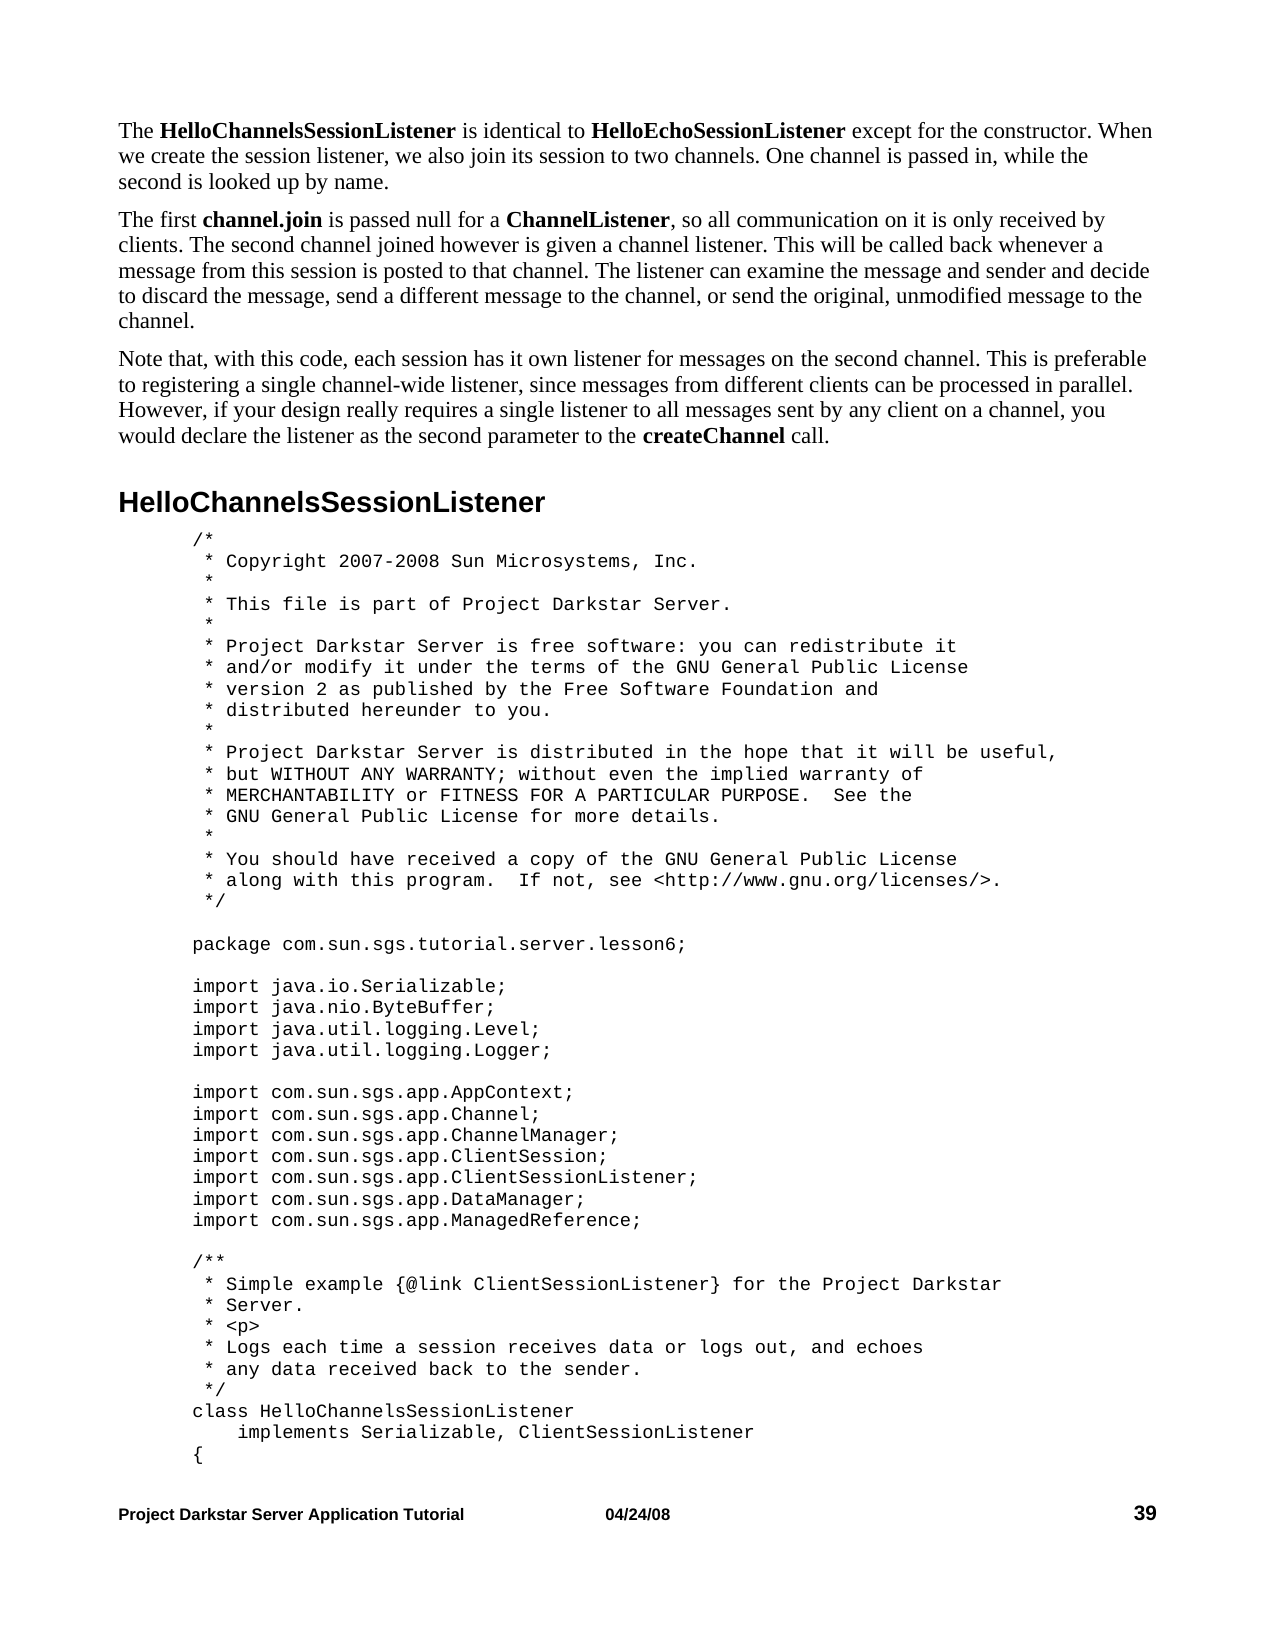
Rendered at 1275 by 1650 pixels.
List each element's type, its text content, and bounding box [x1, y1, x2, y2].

text * GNU General Public License for more details. [192, 807, 1098, 828]
text * Project Darkstar Server is free software: you can redistribute it [192, 637, 1098, 658]
text * but WITHOUT ANY WARRANTY; without even the implied warranty of [192, 764, 1098, 786]
text /* [192, 531, 1098, 552]
text * along with this program. If not, see <http://www.gnu.org/licenses/>. [192, 871, 1098, 892]
subtitle HelloChannelsSessionListener [118, 486, 1157, 518]
text The HelloChannelsSessionListener is identical to HelloEchoSessionListener except for the constructor. When we create the session listener, we also join its session to two channels. One channel is passed in, while the second is looked up by name. [118, 118, 1157, 194]
text * Simple example {@link ClientSessionListener} for the Project Darkstar [192, 1274, 1098, 1296]
text * [192, 828, 1098, 849]
text The first channel.join is passed null for a ChannelListener, so all communication on it is only received by clients. The second channel joined however is given a channel listener. This will be called back whenever a message from this session is posted to that channel. The listener can examine the message and sender and decide to discard the message, send a different message to the channel, or send the original, unmodified message to the channel. [118, 207, 1157, 334]
text implements Serializable, ClientSessionListener [192, 1423, 1098, 1444]
text * You should have received a copy of the GNU General Public License [192, 849, 1098, 871]
text * [192, 616, 1098, 637]
text import java.io.Serializable; [192, 977, 1098, 998]
text import com.sun.sgs.app.DataManager; [192, 1189, 1098, 1211]
text * [192, 722, 1098, 743]
text import com.sun.sgs.app.ClientSession; [192, 1147, 1098, 1168]
text import com.sun.sgs.app.ChannelManager; [192, 1126, 1098, 1147]
text import com.sun.sgs.app.ManagedReference; [192, 1211, 1098, 1232]
text */ [192, 1381, 1098, 1402]
text /** [192, 1253, 1098, 1274]
text import com.sun.sgs.app.AppContext; [192, 1083, 1098, 1104]
text */ [192, 892, 1098, 913]
text { [192, 1444, 1098, 1466]
text Note that, with this code, each session has it own listener for messages on the second channel. This is preferable to registering a single channel-wide listener, since messages from different clients can be processed in parallel. However, if your design really requires a single listener to all messages sent by any client on a channel, you would declare the listener as the second parameter to the createChannel call. [118, 346, 1157, 448]
text * Copyright 2007-2008 Sun Microsystems, Inc. [192, 552, 1098, 573]
text import com.sun.sgs.app.Channel; [192, 1104, 1098, 1126]
text * This file is part of Project Darkstar Server. [192, 594, 1098, 616]
text import java.nio.ByteBuffer; [192, 998, 1098, 1019]
text * <p> [192, 1317, 1098, 1338]
text class HelloChannelsSessionListener [192, 1402, 1098, 1423]
text * version 2 as published by the Free Software Foundation and [192, 679, 1098, 701]
text * MERCHANTABILITY or FITNESS FOR A PARTICULAR PURPOSE. See the [192, 786, 1098, 807]
text * Server. [192, 1296, 1098, 1317]
text import java.util.logging.Level; [192, 1019, 1098, 1041]
text import java.util.logging.Logger; [192, 1041, 1098, 1062]
text import com.sun.sgs.app.ClientSessionListener; [192, 1168, 1098, 1189]
text * Project Darkstar Server is distributed in the hope that it will be useful, [192, 743, 1098, 764]
text * [192, 573, 1098, 594]
text * any data received back to the sender. [192, 1359, 1098, 1381]
text * Logs each time a session receives data or logs out, and echoes [192, 1338, 1098, 1359]
text * and/or modify it under the terms of the GNU General Public License [192, 658, 1098, 679]
text package com.sun.sgs.tutorial.server.lesson6; [192, 934, 1098, 956]
text * distributed hereunder to you. [192, 701, 1098, 722]
